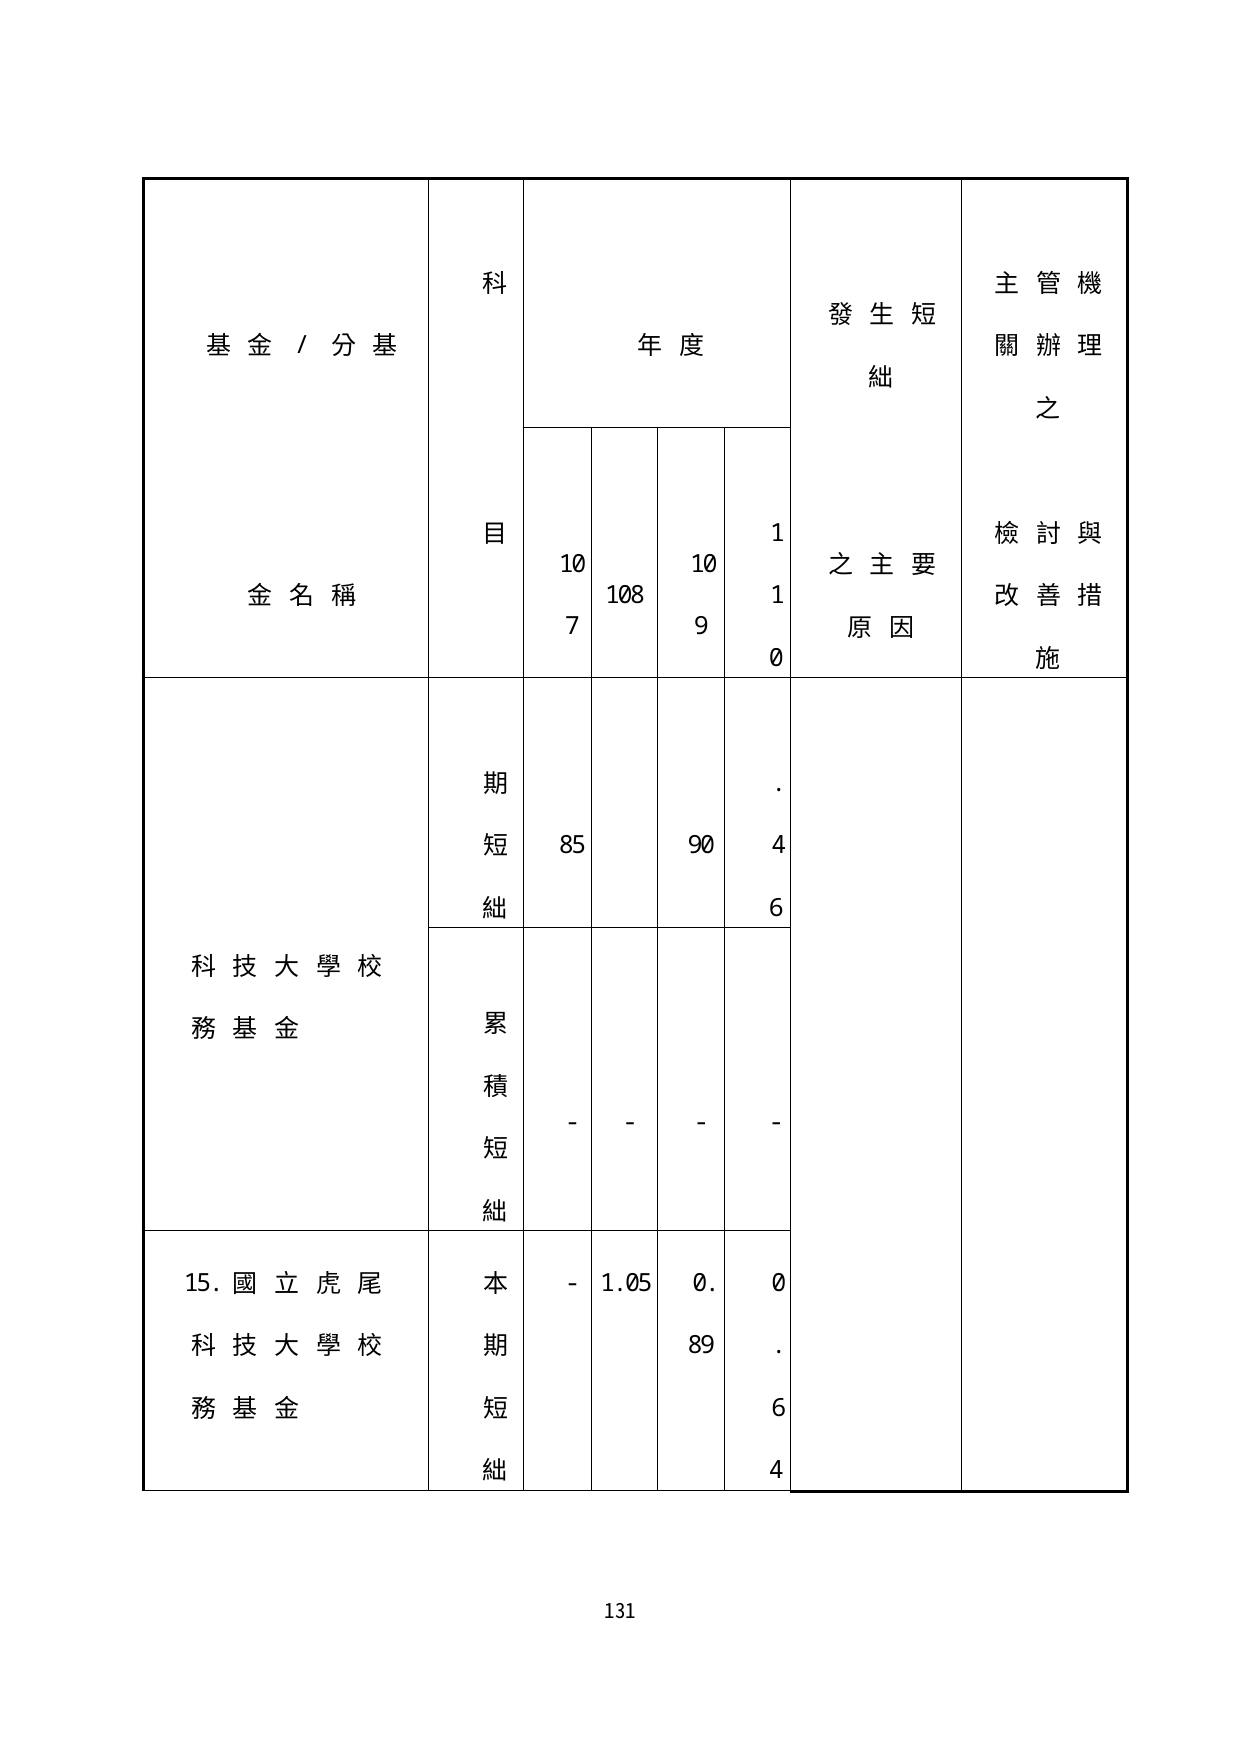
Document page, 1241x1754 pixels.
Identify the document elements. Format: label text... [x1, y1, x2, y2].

table_cell 累積短絀 [429, 928, 523, 1230]
table_cell 85 [524, 678, 591, 927]
table_cell 109 [658, 428, 724, 677]
table_cell - [725, 928, 790, 1230]
table_cell 目 [429, 427, 523, 677]
table_cell 0.89 [658, 1231, 724, 1490]
table_cell 108 [592, 428, 657, 677]
table_cell 15.國立虎尾科技大學校務基金 [145, 1231, 428, 1490]
table_header 發生短絀 [791, 180, 961, 427]
table_cell 0.64 [725, 1231, 790, 1490]
table_header 主管機關辦理之 [962, 180, 1126, 427]
table_cell 金名稱 [145, 427, 428, 677]
table_cell - [524, 928, 591, 1230]
table_cell 本期短絀 [429, 1231, 523, 1490]
table_cell - [658, 928, 724, 1230]
table_cell 期短絀 [429, 678, 523, 927]
table_header 基金/分基 [145, 180, 428, 427]
table_header 年度 [524, 180, 790, 427]
table_cell [791, 678, 961, 1490]
table_cell .46 [725, 678, 790, 927]
table_cell 107 [524, 428, 591, 677]
table_cell - [592, 928, 657, 1230]
table_cell 科技大學校務基金 [145, 678, 428, 1230]
table_cell [962, 678, 1126, 1490]
table_header 科 [429, 180, 523, 427]
table_cell - [524, 1231, 591, 1490]
table_cell 90 [658, 678, 724, 927]
table_cell 110 [725, 428, 790, 677]
table_cell 之主要原因 [791, 427, 961, 677]
table_cell 1.05 [592, 1231, 657, 1490]
table_cell 檢討與改善措施 [962, 427, 1126, 677]
table_cell [592, 678, 657, 927]
